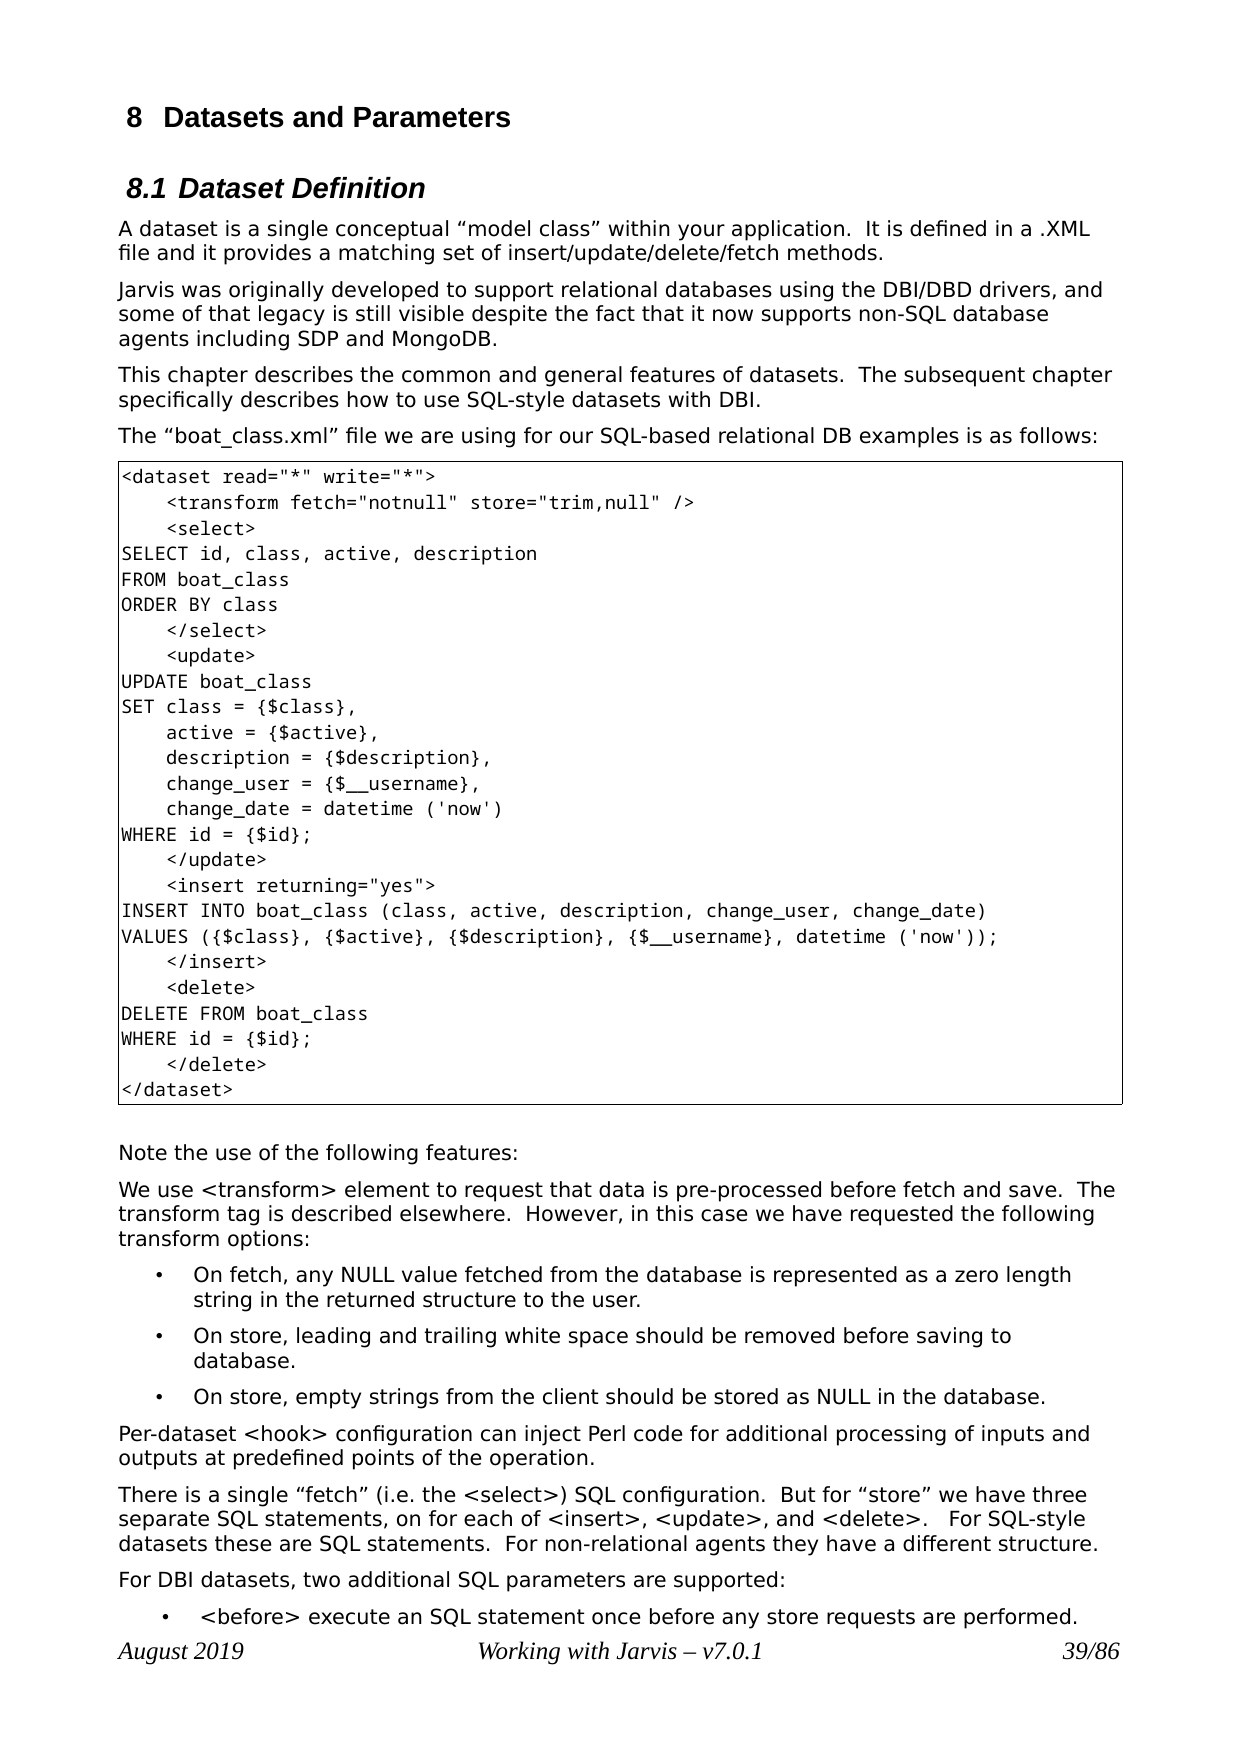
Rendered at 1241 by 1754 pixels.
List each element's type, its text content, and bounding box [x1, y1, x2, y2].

text <delete> [119, 972, 1122, 997]
text <update> [119, 640, 1122, 665]
text <insert returning="yes"> [119, 869, 1122, 895]
text </select> [119, 614, 1122, 640]
text ORDER BY class [119, 589, 1122, 614]
text INSERT INTO boat_class (class, active, description, change_user, change_date) [119, 895, 1122, 921]
text <dataset read="*" write="*"> [119, 462, 1122, 487]
text WHERE id = {$id}; [119, 1023, 1122, 1048]
text SET class = {$class}, [119, 691, 1122, 716]
subtitle Dataset Definition [118, 171, 1122, 204]
text We use <transform> element to request that data is pre-processed before fetch and save. The transform tag is described elsewhere. However, in this case we have requested the following transform options: [118, 1178, 1122, 1251]
text UPDATE boat_class [119, 665, 1122, 691]
text FROM boat_class [119, 563, 1122, 589]
list On fetch, any NULL value fetched from the database is represented as a zero length string in the returned structure to the user. [156, 1263, 1122, 1312]
text Per-dataset <hook> configuration can inject Perl code for additional processing of inputs and outputs at predefined points of the operation. [118, 1422, 1122, 1471]
text change_date = datetime ('now') [119, 793, 1122, 818]
text The “boat_class.xml” file we are using for our SQL-based relational DB examples is as follows: [118, 424, 1122, 449]
text change_user = {$__username}, [119, 767, 1122, 793]
list On store, leading and trailing white space should be removed before saving to database. [156, 1324, 1122, 1373]
text active = {$active}, [119, 716, 1122, 742]
text This chapter describes the common and general features of datasets. The subsequent chapter specifically describes how to use SQL-style datasets with DBI. [118, 363, 1122, 412]
text description = {$description}, [119, 742, 1122, 767]
text </dataset> [119, 1074, 1122, 1104]
subtitle Datasets and Parameters [118, 100, 1122, 133]
text WHERE id = {$id}; [119, 818, 1122, 844]
text A dataset is a single conceptual “model class” within your application. It is defined in a .XML file and it provides a matching set of insert/update/delete/fetch methods. [118, 217, 1122, 266]
text There is a single “fetch” (i.e. the <select>) SQL configuration. But for “store” we have three separate SQL statements, on for each of <insert>, <update>, and <delete>. For SQL-style datasets these are SQL statements. For non-relational agents they have a different structure. [118, 1483, 1122, 1556]
text VALUES ({$class}, {$active}, {$description}, {$__username}, datetime ('now')); [119, 921, 1122, 946]
text </insert> [119, 946, 1122, 972]
list <before> execute an SQL statement once before any store requests are performed. [162, 1605, 1122, 1629]
text SELECT id, class, active, description [119, 538, 1122, 563]
text </update> [119, 844, 1122, 869]
text <transform fetch="notnull" store="trim,null" /> [119, 487, 1122, 512]
list On store, empty strings from the client should be stored as NULL in the database. [156, 1385, 1122, 1410]
text DELETE FROM boat_class [119, 997, 1122, 1023]
text <select> [119, 512, 1122, 538]
text </delete> [119, 1048, 1122, 1074]
text Jarvis was originally developed to support relational databases using the DBI/DBD drivers, and some of that legacy is still visible despite the fact that it now supports non-SQL database agents including SDP and MongoDB. [118, 278, 1122, 351]
text Note the use of the following features: [118, 1141, 1122, 1166]
text For DBI datasets, two additional SQL parameters are supported: [118, 1568, 1122, 1593]
